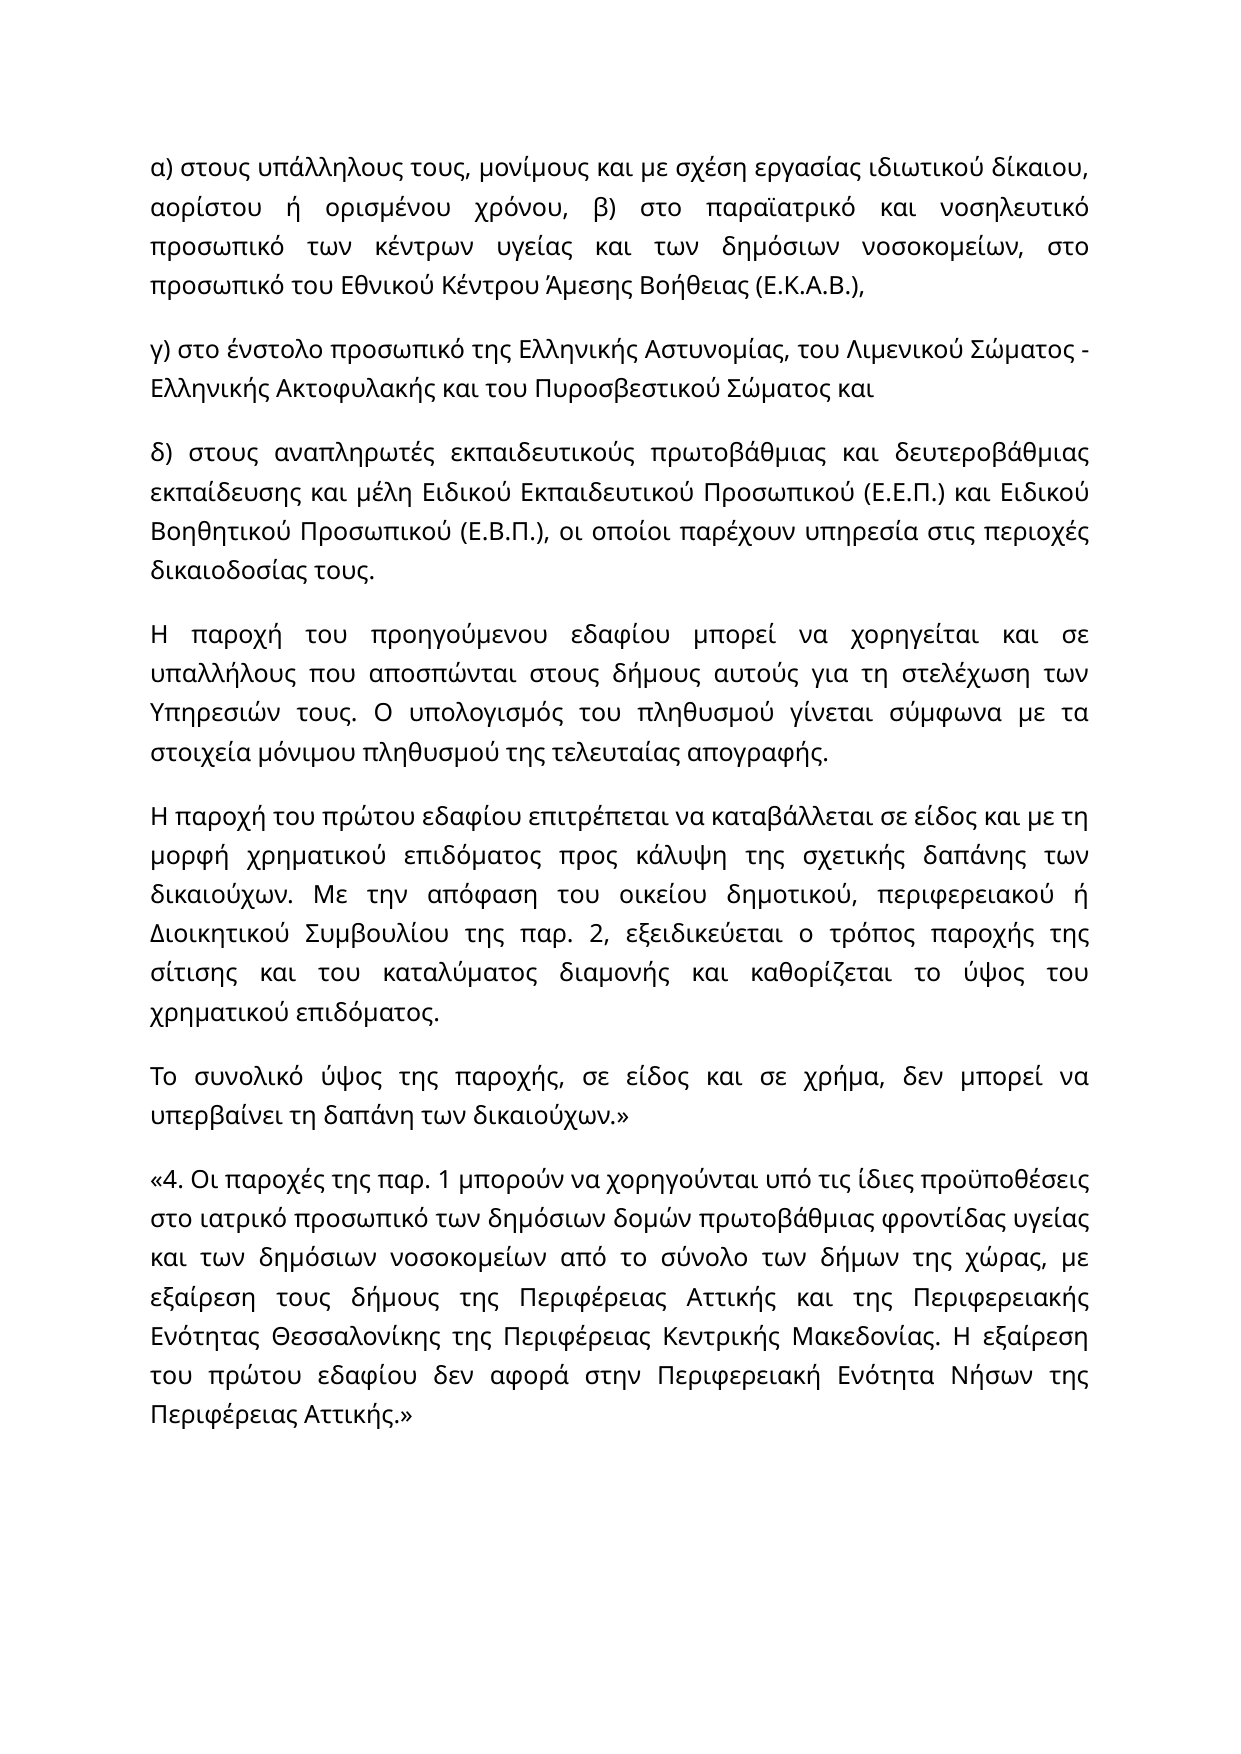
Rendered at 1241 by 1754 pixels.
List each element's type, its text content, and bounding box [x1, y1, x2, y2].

text δ) στους αναπληρωτές εκπαιδευτικούς πρωτοβάθμιας και δευτεροβάθμιας εκπαίδευσης και μέλη Ειδικού Εκπαιδευτικού Προσωπικού (Ε.Ε.Π.) και Ειδικού Βοηθητικού Προσωπικού (Ε.Β.Π.), οι οποίοι παρέχουν υπηρεσία στις περιοχές δικαιοδοσίας τους. [150, 435, 1090, 587]
text Η παροχή του πρώτου εδαφίου επιτρέπεται να καταβάλλεται σε είδος και με τη μορφή χρηματικού επιδόματος προς κάλυψη της σχετικής δαπάνης των δικαιούχων. Με την απόφαση του οικείου δημοτικού, περιφερειακού ή Διοικητικού Συμβουλίου της παρ. 2, εξειδικεύεται ο τρόπος παροχής της σίτισης και του καταλύματος διαμονής και καθορίζεται το ύψος του χρηματικού επιδόματος. [150, 798, 1090, 1028]
text «4. Οι παροχές της παρ. 1 μπορούν να χορηγούνται υπό τις ίδιες προϋποθέσεις στο ιατρικό προσωπικό των δημόσιων δομών πρωτοβάθμιας φροντίδας υγείας και των δημόσιων νοσοκομείων από το σύνολο των δήμων της χώρας, με εξαίρεση τους δήμους της Περιφέρειας Αττικής και της Περιφερειακής Ενότητας Θεσσαλονίκης της Περιφέρειας Κεντρικής Μακεδονίας. Η εξαίρεση του πρώτου εδαφίου δεν αφορά στην Περιφερειακή Ενότητα Νήσων της Περιφέρειας Αττικής.» [150, 1162, 1090, 1431]
text Η παροχή του προηγούμενου εδαφίου μπορεί να χορηγείται και σε υπαλλήλους που αποσπώνται στους δήμους αυτούς για τη στελέχωση των Υπηρεσιών τους. Ο υπολογισμός του πληθυσμού γίνεται σύμφωνα με τα στοιχεία μόνιμου πληθυσμού της τελευταίας απογραφής. [150, 617, 1090, 768]
text Το συνολικό ύψος της παροχής, σε είδος και σε χρήμα, δεν μπορεί να υπερβαίνει τη δαπάνη των δικαιούχων.» [150, 1058, 1090, 1132]
text γ) στο ένστολο προσωπικό της Ελληνικής Αστυνομίας, του Λιμενικού Σώματος - Ελληνικής Ακτοφυλακής και του Πυροσβεστικού Σώματος και [150, 332, 1090, 405]
text α) στους υπάλληλους τους, μονίμους και με σχέση εργασίας ιδιωτικού δίκαιου, αορίστου ή ορισμένου χρόνου, β) στο παραϊατρικό και νοσηλευτικό προσωπικό των κέντρων υγείας και των δημόσιων νοσοκομείων, στο προσωπικό του Εθνικού Κέντρου Άμεσης Βοήθειας (Ε.Κ.Α.Β.), [150, 150, 1090, 302]
